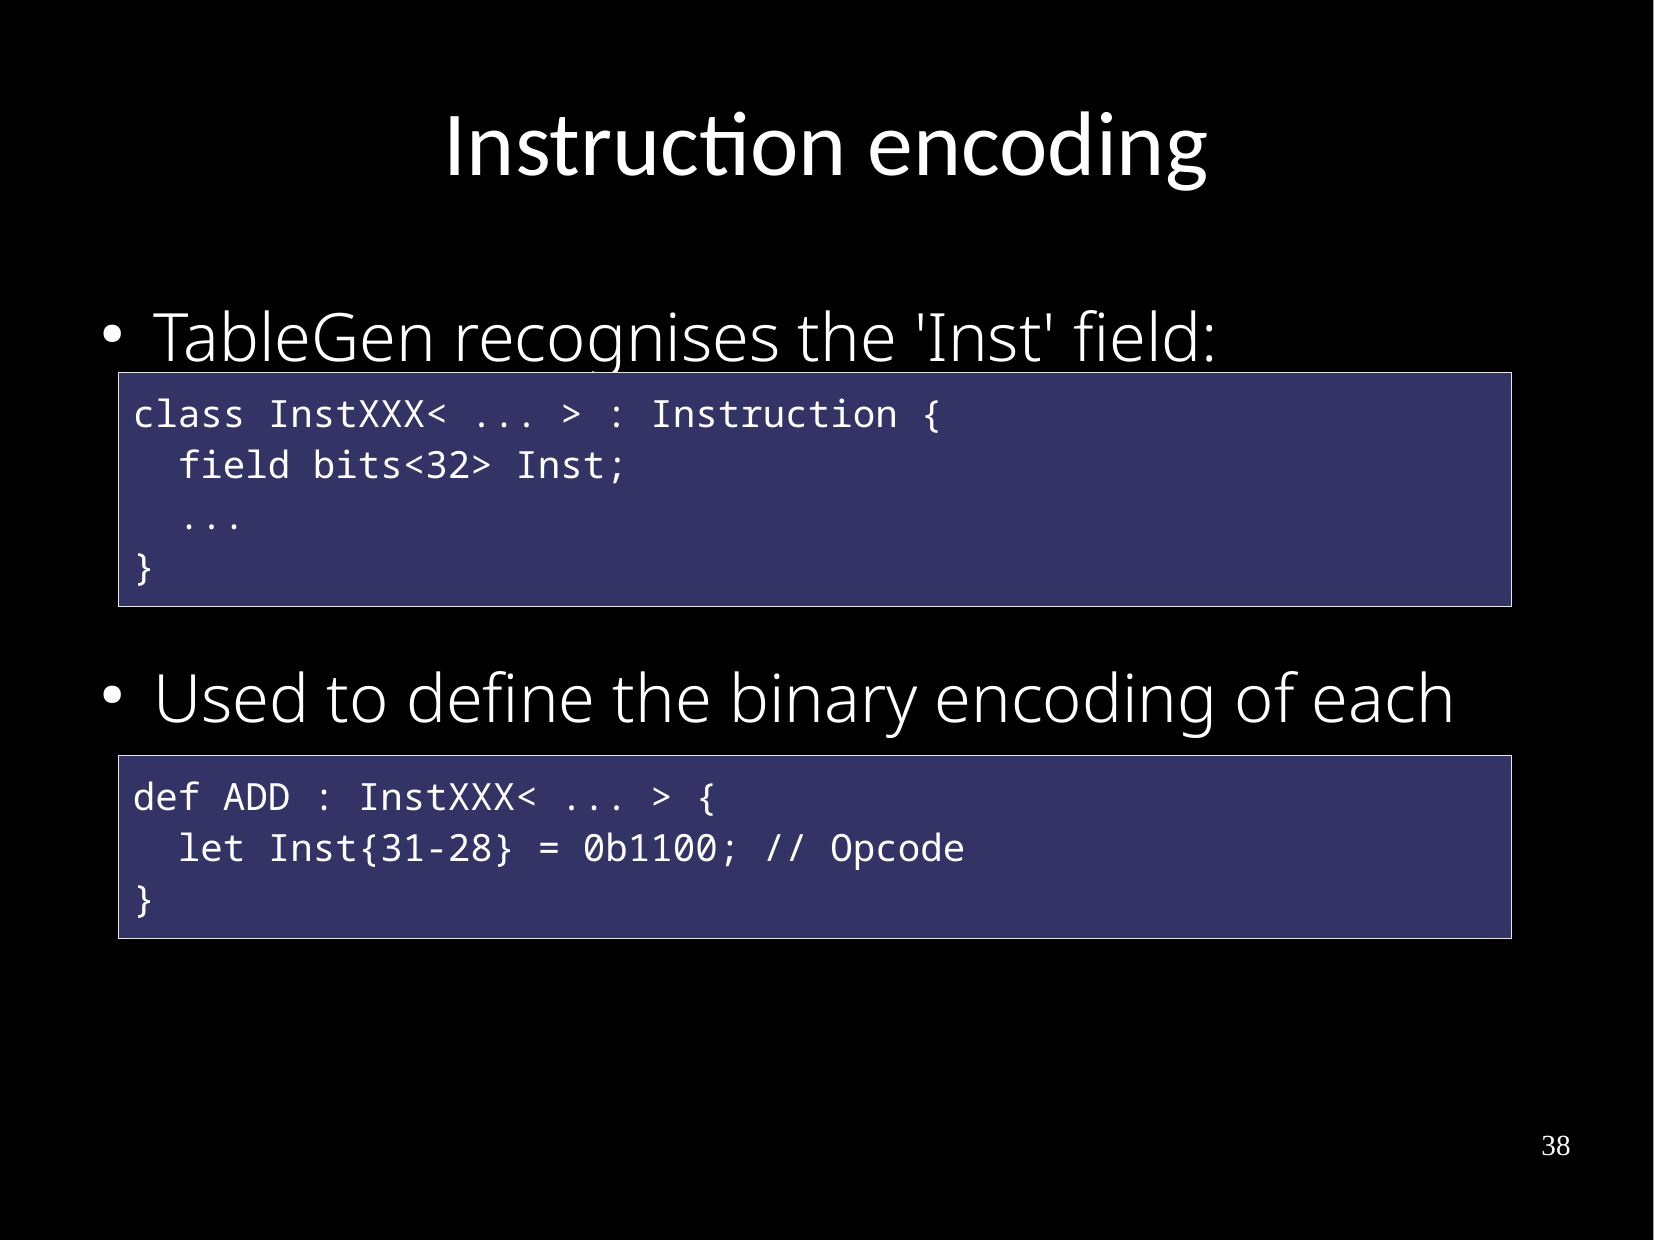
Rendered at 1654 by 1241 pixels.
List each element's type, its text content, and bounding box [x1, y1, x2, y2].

title Instruction encoding [82, 49, 1571, 257]
text_box class InstXXX< ... > : Instruction { field bits<32> Inst; ... } [118, 372, 1512, 553]
list TableGen recognises the 'Inst' field: Used to define the binary encoding of each instruction in TableGen: [82, 290, 1571, 1010]
text_box def ADD : InstXXX< ... > { let Inst{31-28} = 0b1100; // Opcode } [118, 755, 1512, 898]
